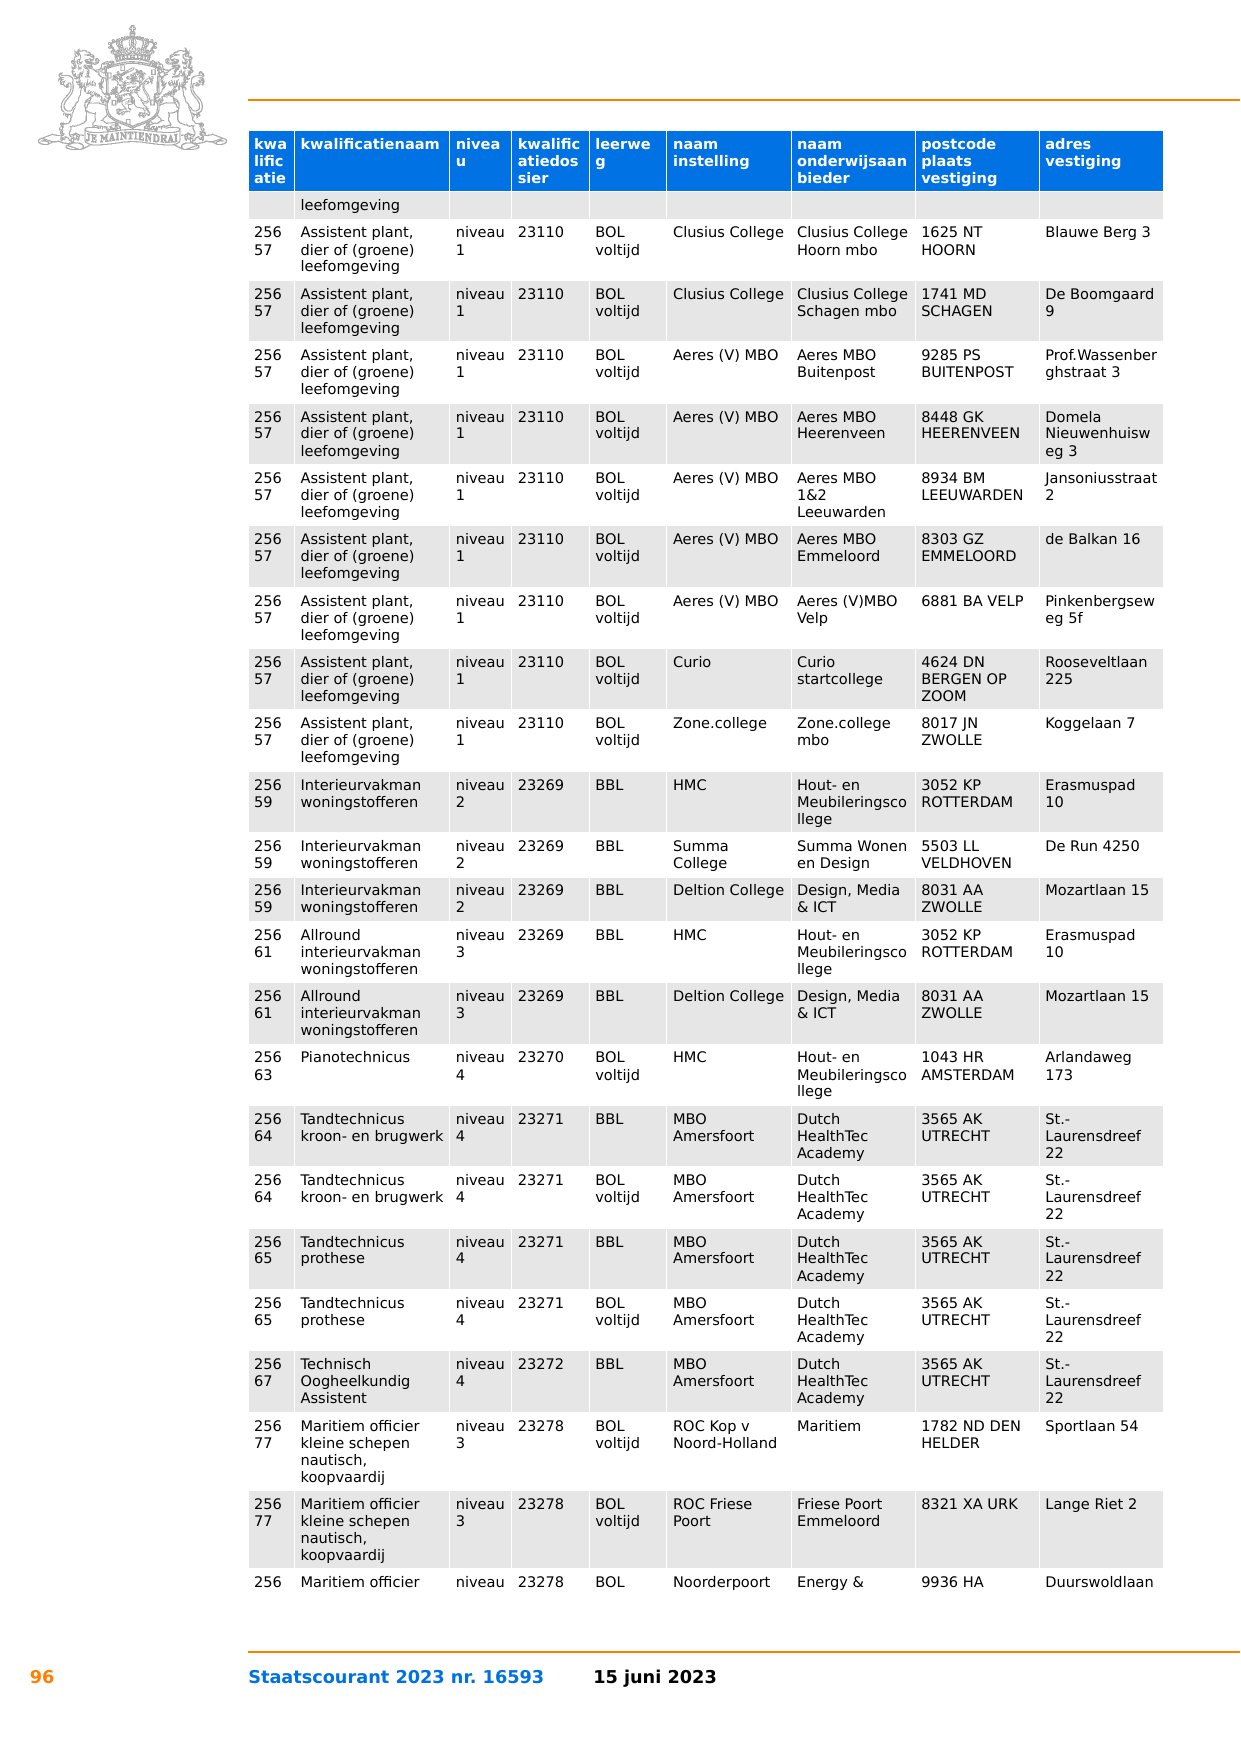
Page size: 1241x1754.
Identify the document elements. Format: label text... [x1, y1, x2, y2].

table_cell Clusius College Schagen mbo [792, 281, 915, 341]
table_cell BBL [590, 833, 666, 877]
table_cell 25664 [249, 1106, 294, 1166]
table_cell Domela Nieuwenhuisweg 3 [1040, 404, 1163, 464]
table_cell Aeres (V) MBO [667, 526, 791, 587]
table_cell Clusius College Hoorn mbo [792, 220, 915, 280]
table_cell BOL voltijd [590, 1290, 666, 1350]
table_cell Noorderpoort [667, 1570, 791, 1596]
table_cell Assistent plant, dier of (groene) leefomgeving [295, 649, 449, 709]
table_cell Clusius College [667, 220, 791, 280]
table_cell 23271 [512, 1106, 589, 1166]
table_cell Erasmuspad 10 [1040, 772, 1163, 832]
table_cell 25677 [249, 1413, 294, 1490]
table_cell 23110 [512, 711, 589, 771]
table_cell 23270 [512, 1045, 589, 1105]
table_cell HMC [667, 922, 791, 982]
table_cell 23110 [512, 404, 589, 464]
table_cell Energy & [792, 1570, 915, 1596]
table_cell niveau 1 [450, 343, 511, 403]
table_cell 3565 AK UTRECHT [916, 1106, 1039, 1166]
table_cell BOL voltijd [590, 711, 666, 771]
table_cell BBL [590, 922, 666, 982]
table_cell 25659 [249, 878, 294, 921]
table_cell Assistent plant, dier of (groene) leefomgeving [295, 465, 449, 525]
table_header niveau [450, 131, 511, 191]
table_cell 3052 KP ROTTERDAM [916, 922, 1039, 982]
table_cell 25665 [249, 1229, 294, 1289]
table_cell Interieurvakman woningstofferen [295, 772, 449, 832]
table_cell Design, Media & ICT [792, 983, 915, 1044]
table_cell 3052 KP ROTTERDAM [916, 772, 1039, 832]
table_cell BBL [590, 1351, 666, 1412]
table_cell 1043 HR AMSTERDAM [916, 1045, 1039, 1105]
table_header naam onderwijsaanbieder [792, 131, 915, 191]
table_cell Dutch HealthTec Academy [792, 1290, 915, 1350]
table_cell ROC Kop v Noord-Holland [667, 1413, 791, 1490]
table_cell niveau 4 [450, 1168, 511, 1228]
table_cell Tandtechnicus prothese [295, 1290, 449, 1350]
table_cell Dutch HealthTec Academy [792, 1106, 915, 1166]
picture [38, 25, 227, 150]
table_cell niveau 1 [450, 649, 511, 709]
table_cell 8321 XA URK [916, 1491, 1039, 1568]
table_cell MBO Amersfoort [667, 1106, 791, 1166]
table_cell niveau 3 [450, 983, 511, 1044]
table_cell Zone.college mbo [792, 711, 915, 771]
table_cell 8934 BM LEEUWARDEN [916, 465, 1039, 525]
table_cell 8303 GZ EMMELOORD [916, 526, 1039, 587]
table_cell Maritiem officier kleine schepen nautisch, koopvaardij [295, 1413, 449, 1490]
table_cell Deltion College [667, 878, 791, 921]
table_cell niveau 2 [450, 878, 511, 921]
table_cell Maritiem [792, 1413, 915, 1490]
table_cell MBO Amersfoort [667, 1229, 791, 1289]
table_cell leefomgeving [295, 192, 449, 219]
table_cell niveau 4 [450, 1045, 511, 1105]
table_cell 23271 [512, 1168, 589, 1228]
table_cell niveau 1 [450, 281, 511, 341]
table_cell BOL voltijd [590, 1045, 666, 1105]
table_cell 6881 BA VELP [916, 588, 1039, 648]
table_cell Maritiem officier kleine schepen nautisch, koopvaardij [295, 1491, 449, 1568]
table_cell Pianotechnicus [295, 1045, 449, 1105]
table_cell 23110 [512, 220, 589, 280]
table_cell De Run 4250 [1040, 833, 1163, 877]
table_cell MBO Amersfoort [667, 1168, 791, 1228]
table_cell BBL [590, 1106, 666, 1166]
table_cell [1040, 192, 1163, 219]
table_cell niveau 1 [450, 404, 511, 464]
table_cell MBO Amersfoort [667, 1290, 791, 1350]
table_cell 5503 LL VELDHOVEN [916, 833, 1039, 877]
table_header postcode plaats vestiging [916, 131, 1039, 191]
table_cell BOL voltijd [590, 465, 666, 525]
table_cell 23110 [512, 465, 589, 525]
table_cell BOL voltijd [590, 343, 666, 403]
table_cell Curio [667, 649, 791, 709]
table_cell 23269 [512, 922, 589, 982]
table_cell 23269 [512, 878, 589, 921]
table_cell Lange Riet 2 [1040, 1491, 1163, 1568]
table_cell 1625 NT HOORN [916, 220, 1039, 280]
table_cell Clusius College [667, 281, 791, 341]
table_cell 25657 [249, 343, 294, 403]
table_cell De Boomgaard 9 [1040, 281, 1163, 341]
table_cell [792, 192, 915, 219]
table_cell 23110 [512, 343, 589, 403]
table_cell Zone.college [667, 711, 791, 771]
table_cell niveau 3 [450, 1413, 511, 1490]
table_cell [249, 192, 294, 219]
table_cell 23272 [512, 1351, 589, 1412]
table_cell BOL voltijd [590, 220, 666, 280]
table_cell Technisch Oogheelkundig Assistent [295, 1351, 449, 1412]
table_cell niveau 4 [450, 1106, 511, 1166]
table_cell Friese Poort Emmeloord [792, 1491, 915, 1568]
table_cell Hout- en Meubileringscollege [792, 922, 915, 982]
table_cell Mozartlaan 15 [1040, 983, 1163, 1044]
table_cell Deltion College [667, 983, 791, 1044]
table_cell Aeres (V) MBO [667, 404, 791, 464]
table_cell 23110 [512, 526, 589, 587]
table_cell 23271 [512, 1290, 589, 1350]
table_cell HMC [667, 772, 791, 832]
table_cell Aeres (V) MBO [667, 343, 791, 403]
table_cell BOL voltijd [590, 1491, 666, 1568]
table_cell BBL [590, 772, 666, 832]
table_cell 25667 [249, 1351, 294, 1412]
table_cell Aeres MBO 1&2 Leeuwarden [792, 465, 915, 525]
table_cell Pinkenbergseweg 5f [1040, 588, 1163, 648]
table_cell Aeres MBO Buitenpost [792, 343, 915, 403]
table_cell 8031 AA ZWOLLE [916, 983, 1039, 1044]
table_cell niveau [450, 1570, 511, 1596]
table_cell 25677 [249, 1491, 294, 1568]
table_cell Sportlaan 54 [1040, 1413, 1163, 1490]
table_cell Assistent plant, dier of (groene) leefomgeving [295, 588, 449, 648]
table_cell niveau 3 [450, 922, 511, 982]
table_cell niveau 1 [450, 465, 511, 525]
table_cell niveau 1 [450, 711, 511, 771]
table_cell [667, 192, 791, 219]
table_cell 25657 [249, 220, 294, 280]
table_cell Erasmuspad 10 [1040, 922, 1163, 982]
table_cell 3565 AK UTRECHT [916, 1229, 1039, 1289]
table_cell Tandtechnicus kroon- en brugwerk [295, 1168, 449, 1228]
table_cell Dutch HealthTec Academy [792, 1351, 915, 1412]
table_cell St.-Laurensdreef 22 [1040, 1168, 1163, 1228]
table_cell Hout- en Meubileringscollege [792, 1045, 915, 1105]
table_cell 4624 DN BERGEN OP ZOOM [916, 649, 1039, 709]
table_cell 23110 [512, 281, 589, 341]
table_cell [590, 192, 666, 219]
table_cell St.-Laurensdreef 22 [1040, 1229, 1163, 1289]
table_cell 25657 [249, 404, 294, 464]
table_cell 23269 [512, 983, 589, 1044]
table_cell Assistent plant, dier of (groene) leefomgeving [295, 404, 449, 464]
table_cell 23269 [512, 772, 589, 832]
table_cell 23110 [512, 588, 589, 648]
table_cell 8031 AA ZWOLLE [916, 878, 1039, 921]
table_cell niveau 1 [450, 588, 511, 648]
table_header kwalificatiedossier [512, 131, 589, 191]
table_cell Assistent plant, dier of (groene) leefomgeving [295, 526, 449, 587]
table_cell Tandtechnicus kroon- en brugwerk [295, 1106, 449, 1166]
table_cell Summa College [667, 833, 791, 877]
table_cell Assistent plant, dier of (groene) leefomgeving [295, 220, 449, 280]
table_cell 23269 [512, 833, 589, 877]
table_cell 25657 [249, 526, 294, 587]
table_cell Koggelaan 7 [1040, 711, 1163, 771]
table_cell Assistent plant, dier of (groene) leefomgeving [295, 281, 449, 341]
table_cell St.-Laurensdreef 22 [1040, 1106, 1163, 1166]
table_cell Aeres MBO Heerenveen [792, 404, 915, 464]
table_cell 25657 [249, 588, 294, 648]
table_cell 25657 [249, 465, 294, 525]
table_cell 25657 [249, 281, 294, 341]
table_cell Assistent plant, dier of (groene) leefomgeving [295, 711, 449, 771]
table_cell 23278 [512, 1413, 589, 1490]
table_cell 3565 AK UTRECHT [916, 1351, 1039, 1412]
table_cell Duurswoldlaan [1040, 1570, 1163, 1596]
table_cell [512, 192, 589, 219]
table_cell niveau 4 [450, 1290, 511, 1350]
table_cell Aeres (V) MBO [667, 465, 791, 525]
table_cell 3565 AK UTRECHT [916, 1290, 1039, 1350]
table_cell niveau 3 [450, 1491, 511, 1568]
table_cell Dutch HealthTec Academy [792, 1229, 915, 1289]
table_cell 3565 AK UTRECHT [916, 1168, 1039, 1228]
table_cell Interieurvakman woningstofferen [295, 878, 449, 921]
table_cell ROC Friese Poort [667, 1491, 791, 1568]
table_cell Aeres (V) MBO [667, 588, 791, 648]
table_header naam instelling [667, 131, 791, 191]
table_cell niveau 4 [450, 1351, 511, 1412]
table_cell 25661 [249, 922, 294, 982]
table_cell 9285 PS BUITENPOST [916, 343, 1039, 403]
table_cell 25657 [249, 649, 294, 709]
table_header kwalificatie [249, 131, 294, 191]
table_cell 25663 [249, 1045, 294, 1105]
table_cell niveau 2 [450, 833, 511, 877]
table_cell 25665 [249, 1290, 294, 1350]
table_cell BOL voltijd [590, 649, 666, 709]
table_cell BOL voltijd [590, 1168, 666, 1228]
table_cell Hout- en Meubileringscollege [792, 772, 915, 832]
table_cell 23278 [512, 1570, 589, 1596]
table_cell 25657 [249, 711, 294, 771]
table_cell BOL voltijd [590, 526, 666, 587]
table_cell 23271 [512, 1229, 589, 1289]
table_cell Arlandaweg 173 [1040, 1045, 1163, 1105]
table_cell Dutch HealthTec Academy [792, 1168, 915, 1228]
table_cell de Balkan 16 [1040, 526, 1163, 587]
table_cell 8448 GK HEERENVEEN [916, 404, 1039, 464]
table_cell Prof.Wassenberghstraat 3 [1040, 343, 1163, 403]
table_cell BOL voltijd [590, 404, 666, 464]
table_cell niveau 1 [450, 220, 511, 280]
table_cell HMC [667, 1045, 791, 1105]
table_cell Maritiem officier [295, 1570, 449, 1596]
table_cell Aeres MBO Emmeloord [792, 526, 915, 587]
table_cell Interieurvakman woningstofferen [295, 833, 449, 877]
table_cell BOL voltijd [590, 1413, 666, 1490]
table_cell 23110 [512, 649, 589, 709]
table_cell 1741 MD SCHAGEN [916, 281, 1039, 341]
table_cell BOL voltijd [590, 281, 666, 341]
table_cell Allround interieurvakman woningstofferen [295, 922, 449, 982]
table_cell Design, Media & ICT [792, 878, 915, 921]
table_cell BOL [590, 1570, 666, 1596]
table_cell Blauwe Berg 3 [1040, 220, 1163, 280]
table_cell 23278 [512, 1491, 589, 1568]
table_cell 9936 HA [916, 1570, 1039, 1596]
table_cell Mozartlaan 15 [1040, 878, 1163, 921]
table_cell Summa Wonen en Design [792, 833, 915, 877]
table_cell Jansoniusstraat 2 [1040, 465, 1163, 525]
table_cell Aeres (V)MBO Velp [792, 588, 915, 648]
table_cell BBL [590, 878, 666, 921]
table_cell 25659 [249, 833, 294, 877]
table_cell BBL [590, 1229, 666, 1289]
table_cell Allround interieurvakman woningstofferen [295, 983, 449, 1044]
table_cell 25659 [249, 772, 294, 832]
table_cell 25664 [249, 1168, 294, 1228]
table_cell St.-Laurensdreef 22 [1040, 1351, 1163, 1412]
table_cell Assistent plant, dier of (groene) leefomgeving [295, 343, 449, 403]
table_cell [450, 192, 511, 219]
table_cell niveau 4 [450, 1229, 511, 1289]
table_cell [916, 192, 1039, 219]
table_cell St.-Laurensdreef 22 [1040, 1290, 1163, 1350]
table_header adres vestiging [1040, 131, 1163, 191]
table_cell 1782 ND DEN HELDER [916, 1413, 1039, 1490]
table_cell Rooseveltlaan 225 [1040, 649, 1163, 709]
table_cell MBO Amersfoort [667, 1351, 791, 1412]
table_cell niveau 1 [450, 526, 511, 587]
table_cell BBL [590, 983, 666, 1044]
table_cell BOL voltijd [590, 588, 666, 648]
table_cell 8017 JN ZWOLLE [916, 711, 1039, 771]
table_cell 256 [249, 1570, 294, 1596]
table_cell niveau 2 [450, 772, 511, 832]
table_cell Tandtechnicus prothese [295, 1229, 449, 1289]
table_cell 25661 [249, 983, 294, 1044]
table_header leerweg [590, 131, 666, 191]
table_cell Curio startcollege [792, 649, 915, 709]
table_header kwalificatienaam [295, 131, 449, 191]
